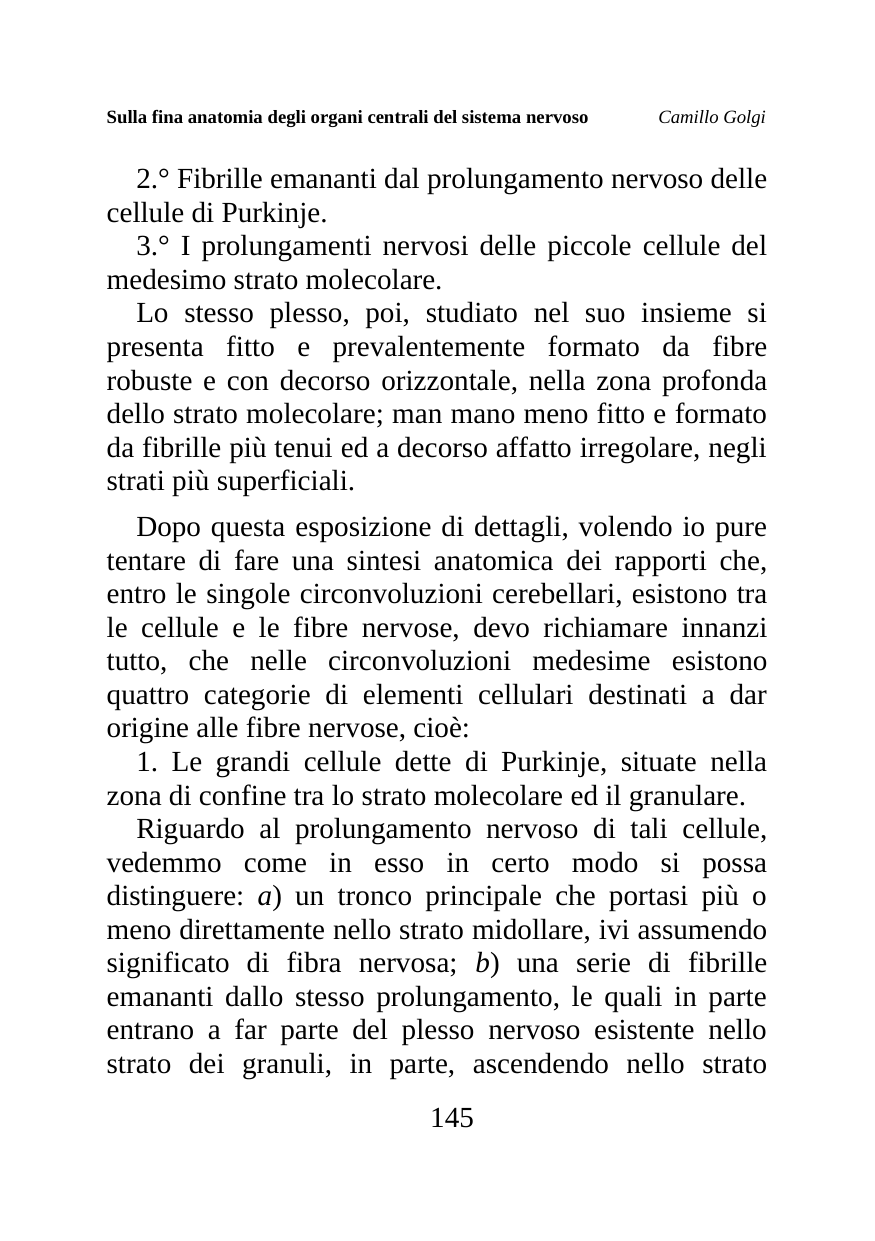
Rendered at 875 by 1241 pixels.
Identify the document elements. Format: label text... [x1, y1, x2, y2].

text Lo stesso plesso, poi, studiato nel suo insieme si presenta fitto e prevalentemente formato da fibre robuste e con decorso orizzontale, nella zona profonda dello strato molecolare; man mano meno fitto e formato da fibrille più tenui ed a decorso affatto irregolare, negli strati più superficiali. [106, 296, 768, 497]
text 3.° I prolungamenti nervosi delle piccole cellule del medesimo strato molecolare. [106, 228, 768, 296]
text Dopo questa esposizione di dettagli, volendo io pure tentare di fare una sintesi anatomica dei rapporti che, entro le singole circonvoluzioni cerebellari, esistono tra le cellule e le fibre nervose, devo richiamare innanzi tutto, che nelle circonvoluzioni medesime esistono quattro categorie di elementi cellulari destinati a dar origine alle fibre nervose, cioè: [106, 509, 768, 744]
text 2.° Fibrille emananti dal prolungamento nervoso delle cellule di Purkinje. [106, 161, 768, 228]
text Riguardo al prolungamento nervoso di tali cellule, vedemmo come in esso in certo modo si possa distinguere: a) un tronco principale che portasi più o meno direttamente nello strato midollare, ivi assumendo significato di fibra nervosa; b) una serie di fibrille emananti dallo stesso prolungamento, le quali in parte entrano a far parte del plesso nervoso esistente nello strato dei granuli, in parte, ascendendo nello strato [106, 811, 768, 1079]
text 1. Le grandi cellule dette di Purkinje, situate nella zona di confine tra lo strato molecolare ed il granulare. [106, 744, 768, 811]
